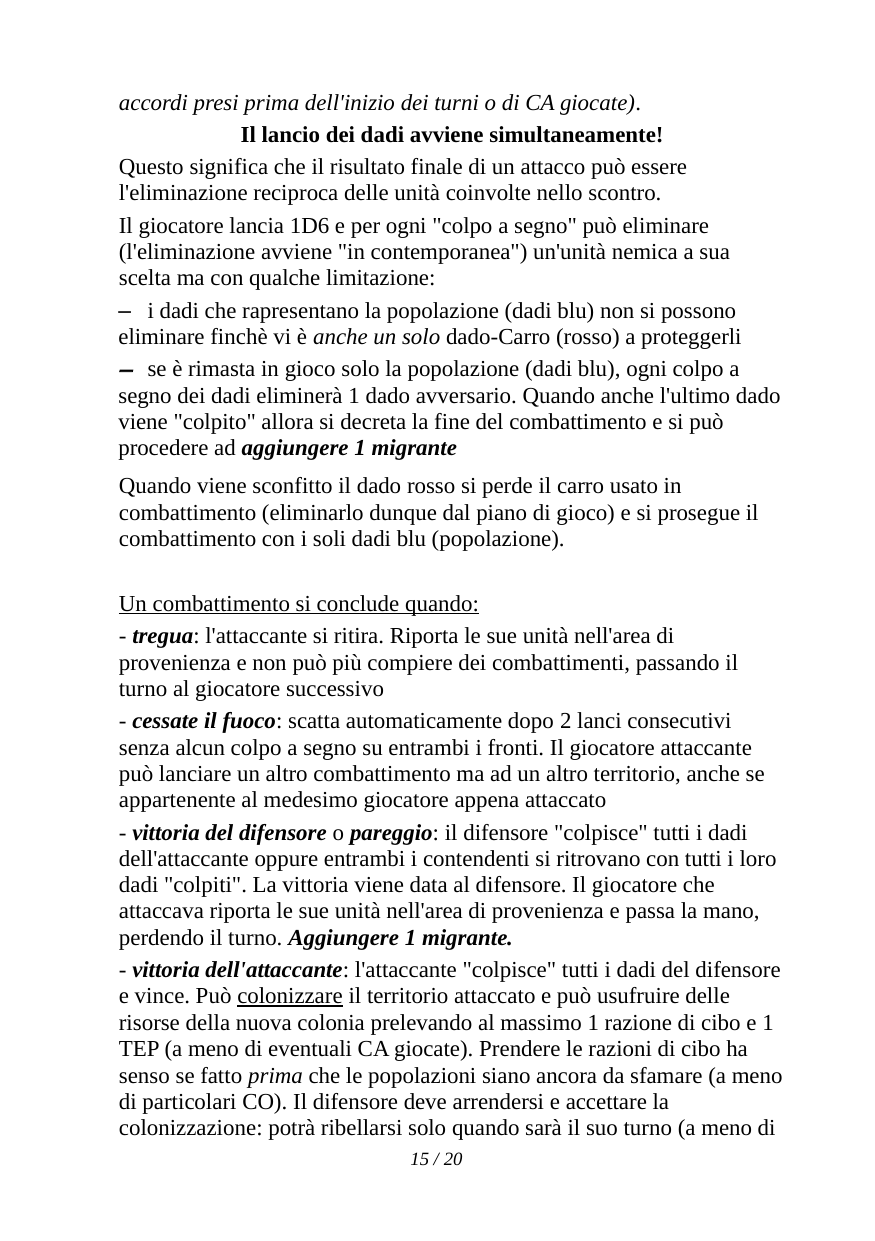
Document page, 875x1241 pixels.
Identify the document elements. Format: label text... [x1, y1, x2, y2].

text Il giocatore lancia 1D6 e per ogni "colpo a segno" può eliminare (l'eliminazione avviene "in contemporanea") un'unità nemica a sua scelta ma con qualche limitazione: [119, 212, 786, 291]
list se è rimasta in gioco solo la popolazione (dadi blu), ogni colpo a segno dei dadi eliminerà 1 dado avversario. Quando anche l'ultimo dado viene "colpito" allora si decreta la fine del combattimento e si può procedere ad aggiungere 1 migrante [118, 355, 786, 461]
text Quando viene sconfitto il dado rosso si perde il carro usato in combattimento (eliminarlo dunque dal piano di gioco) e si prosegue il combattimento con i soli dadi blu (popolazione). [119, 473, 786, 552]
text Un combattimento si conclude quando: [119, 590, 786, 616]
text - vittoria del difensore o pareggio: il difensore "colpisce" tutti i dadi dell'attaccante oppure entrambi i contendenti si ritrovano con tutti i loro dadi "colpiti". La vittoria viene data al difensore. Il giocatore che attaccava riporta le sue unità nell'area di provenienza e passa la mano, perdendo il turno. Aggiungere 1 migrante. [119, 818, 786, 950]
text - cessate il fuoco: scatta automaticamente dopo 2 lanci consecutivi senza alcun colpo a segno su entrambi i fronti. Il giocatore attaccante può lanciare un altro combattimento ma ad un altro territorio, anche se appartenente al medesimo giocatore appena attaccato [119, 707, 786, 813]
list i dadi che rapresentano la popolazione (dadi blu) non si possono eliminare finchè vi è anche un solo dado-Carro (rosso) a proteggerli [118, 297, 786, 349]
text accordi presi prima dell'inizio dei turni o di CA giocate). [119, 88, 786, 115]
text - vittoria dell'attaccante: l'attaccante "colpisce" tutti i dadi del difensore e vince. Può colonizzare il territorio attaccato e può usufruire delle risorse della nuova colonia prelevando al massimo 1 razione di cibo e 1 TEP (a meno di eventuali CA giocate). Prendere le razioni di cibo ha senso se fatto prima che le popolazioni siano ancora da sfamare (a meno di particolari CO). Il difensore deve arrendersi e accettare la colonizzazione: potrà ribellarsi solo quando sarà il suo turno (a meno di [119, 956, 786, 1141]
text Questo significa che il risultato finale di un attacco può essere l'eliminazione reciproca delle unità coinvolte nello scontro. [119, 153, 786, 206]
text Il lancio dei dadi avviene simultaneamente! [119, 121, 786, 147]
text - tregua: l'attaccante si ritira. Riporta le sue unità nell'area di provenienza e non può più compiere dei combattimenti, passando il turno al giocatore successivo [119, 622, 786, 701]
